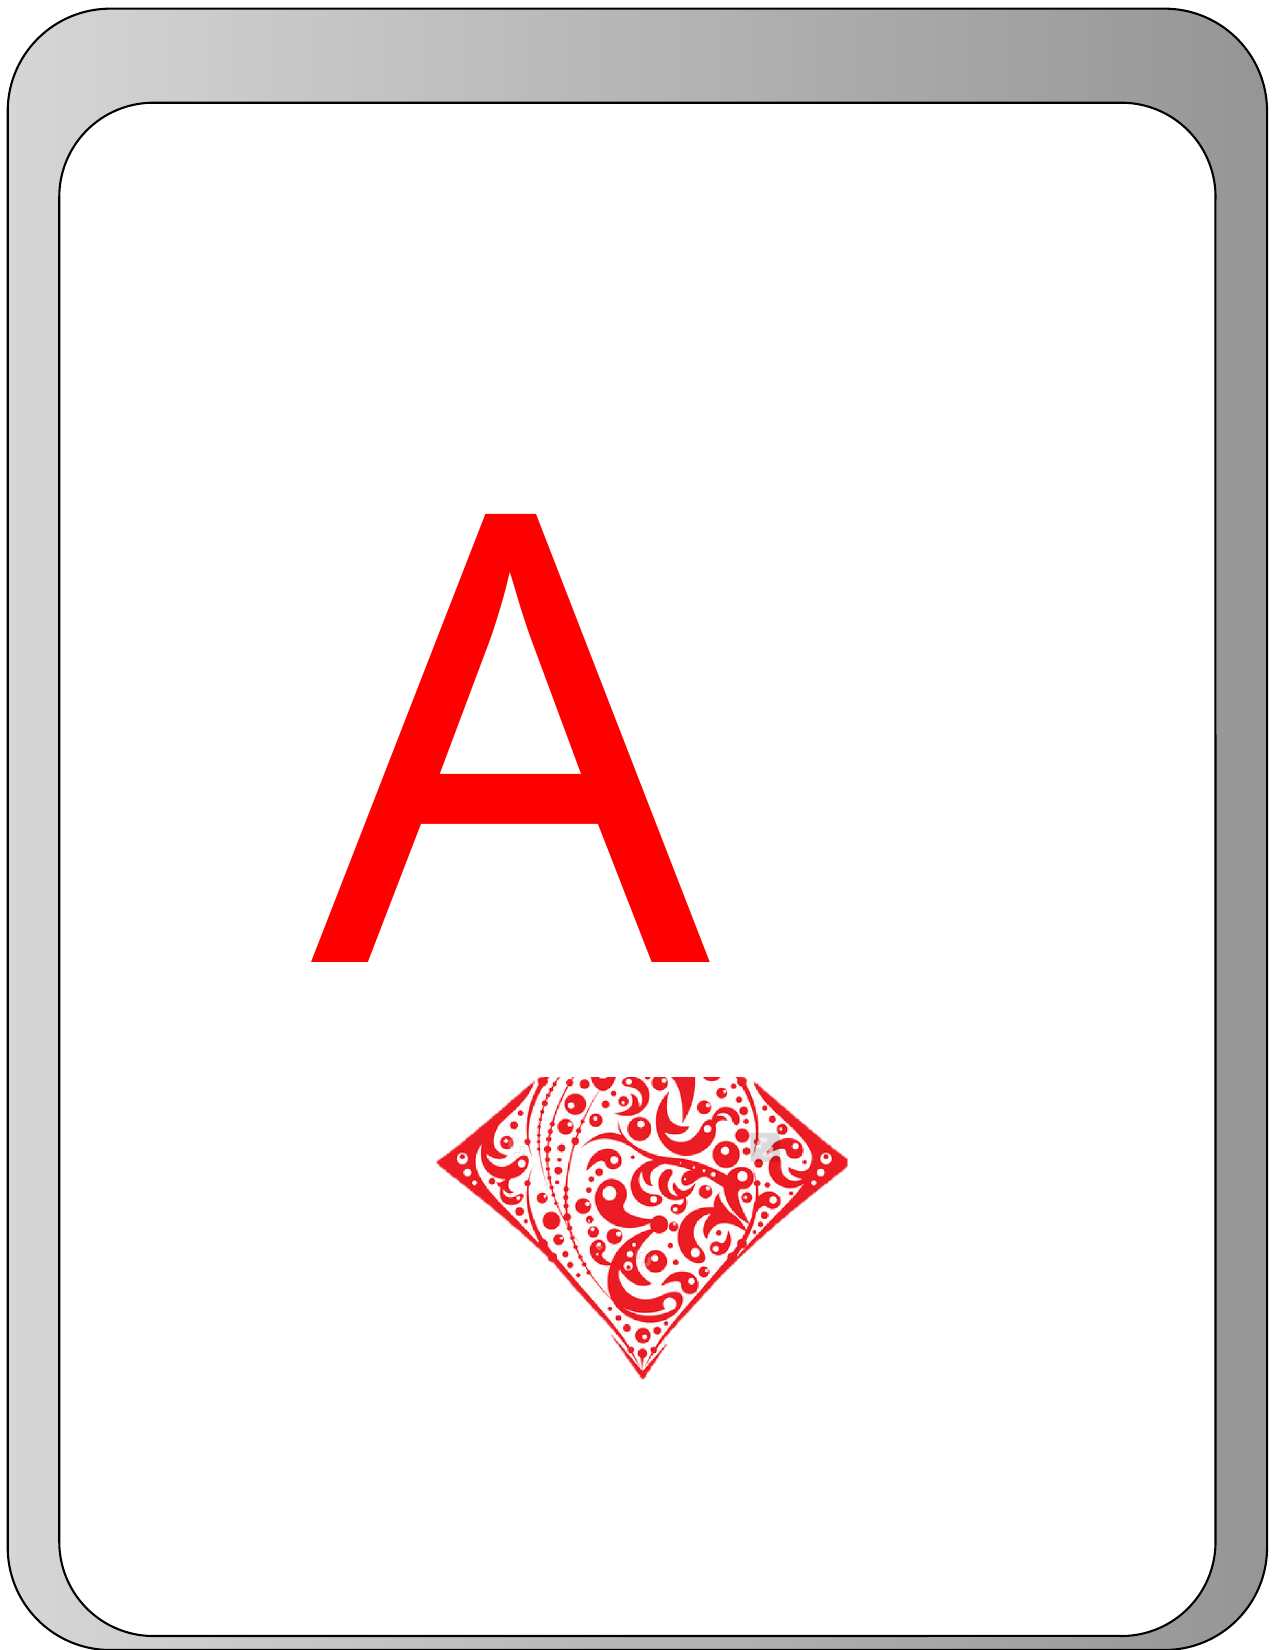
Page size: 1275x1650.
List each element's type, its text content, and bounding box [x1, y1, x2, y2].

text A [312, 294, 963, 1069]
